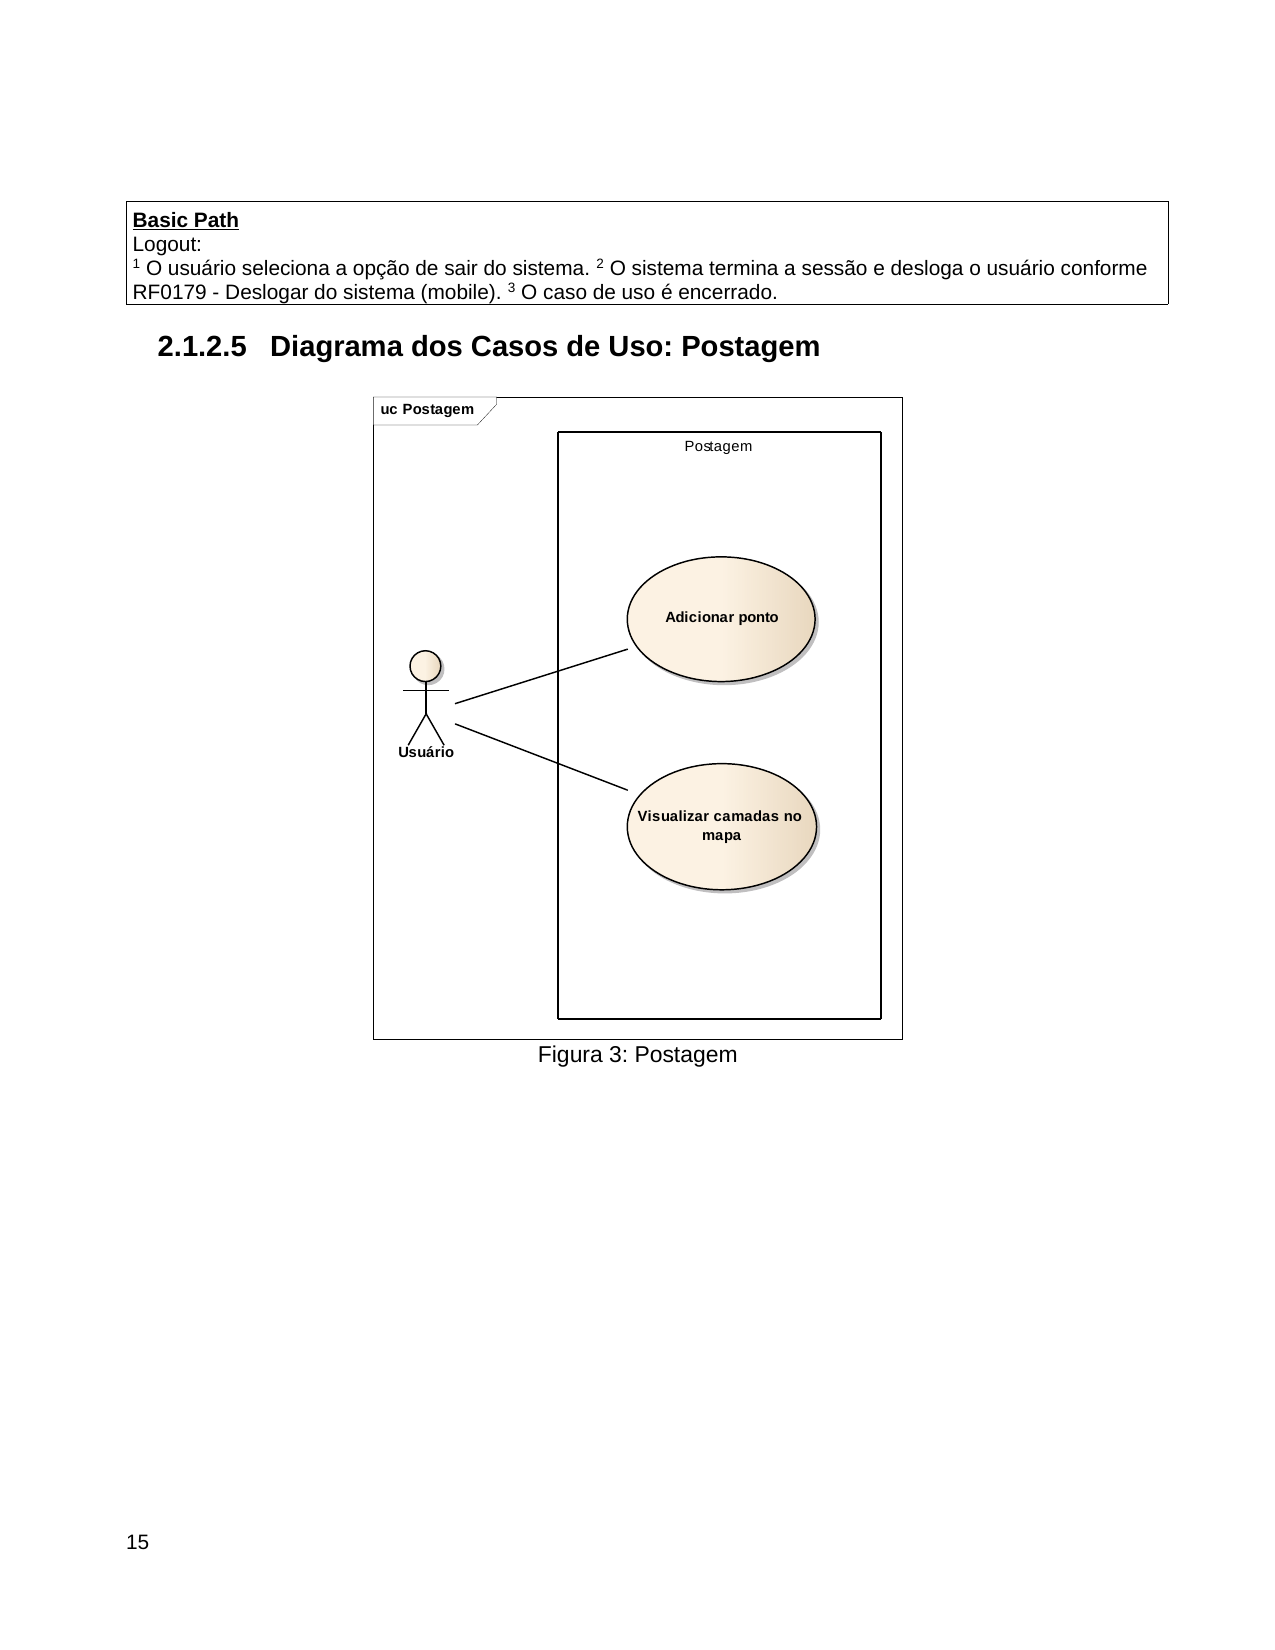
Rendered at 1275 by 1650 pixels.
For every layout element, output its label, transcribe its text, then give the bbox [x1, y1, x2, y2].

list Diagrama dos Casos de Uso: Postagem [157, 329, 1155, 363]
text Figura 3: Postagem [120, 1041, 1155, 1067]
table_cell Basic Path Logout: 1 O usuário seleciona a opção de sair do sistema. 2 O sistema termina a sessão e desloga o usuário conforme RF0179 - Deslogar do sistema (mobile). 3 O caso de uso é encerrado. [127, 202, 1168, 304]
